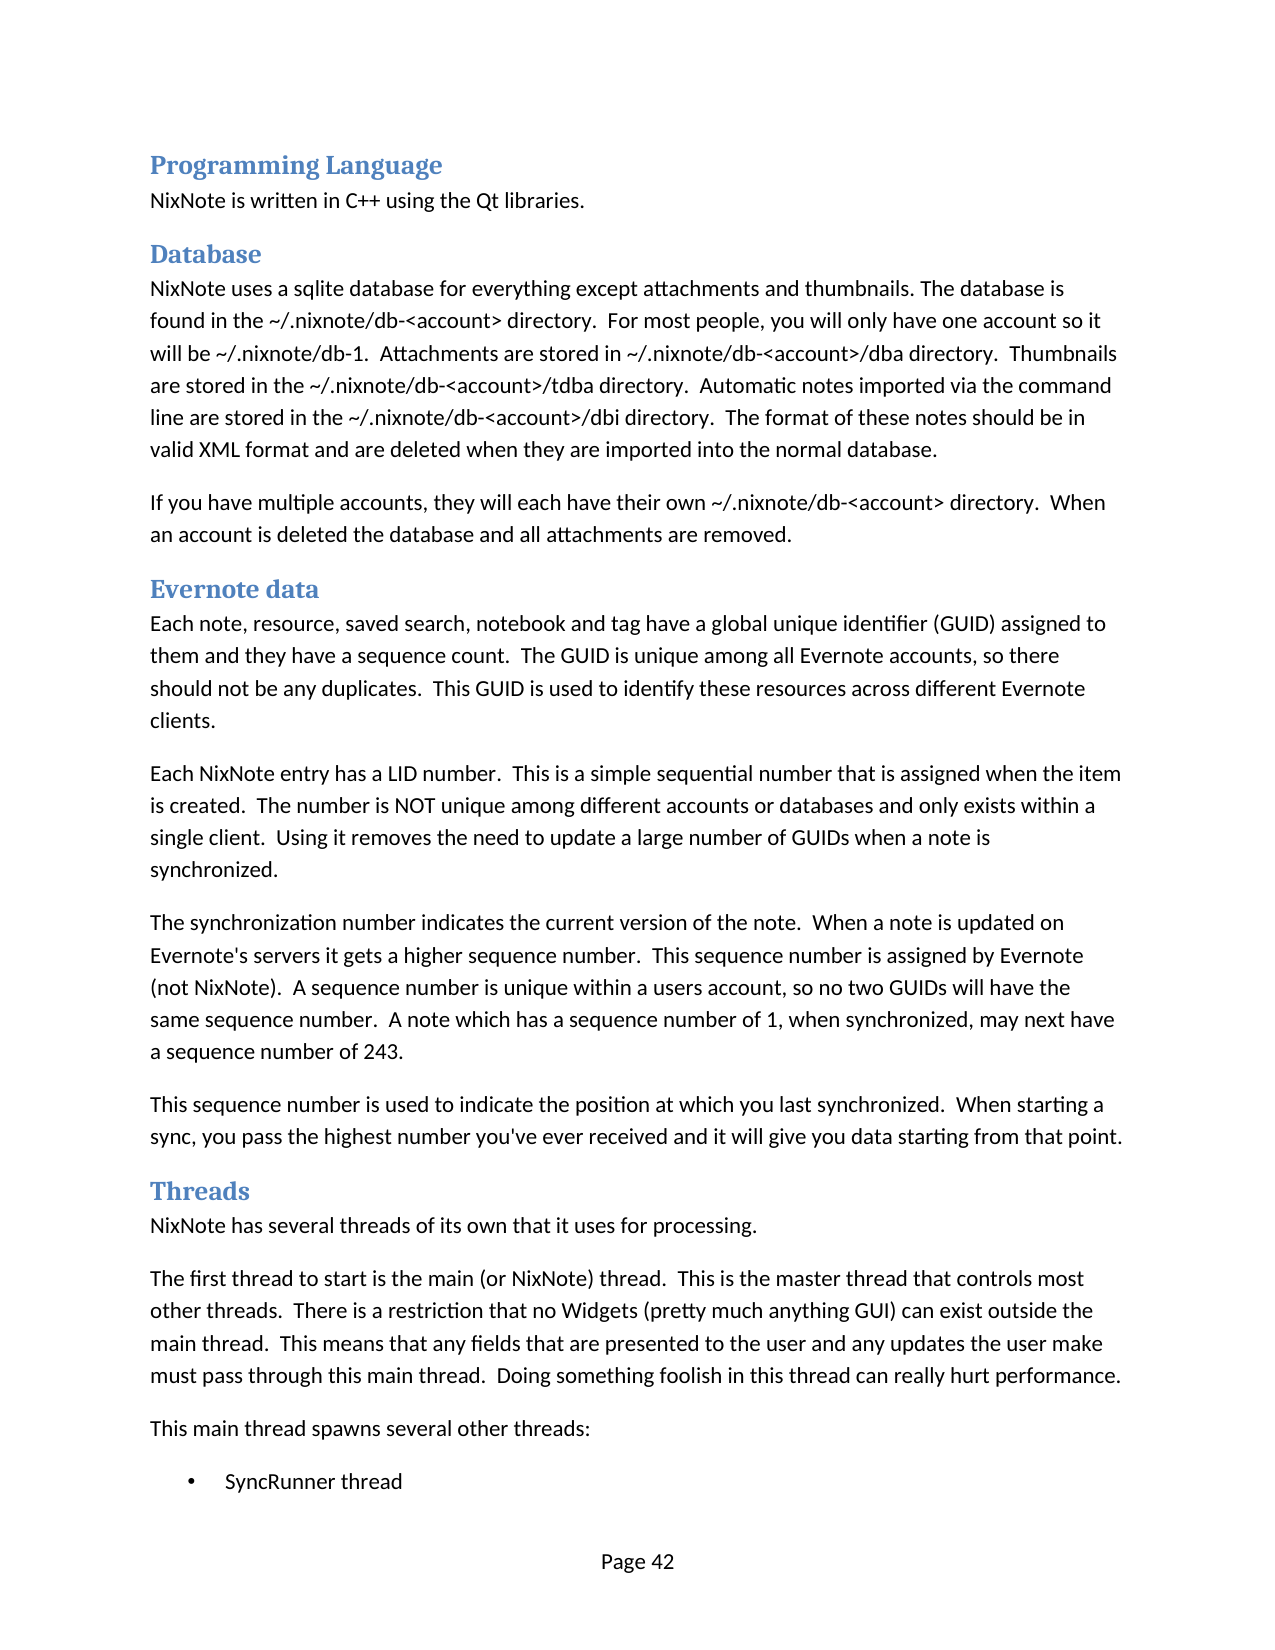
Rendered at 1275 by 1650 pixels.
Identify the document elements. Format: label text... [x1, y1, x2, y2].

subtitle Evernote data [150, 574, 1125, 605]
text If you have multiple accounts, they will each have their own ~/.nixnote/db-<account> directory. When an account is deleted the database and all attachments are removed. [150, 488, 1125, 549]
text This sequence number is used to indicate the position at which you last synchronized. When starting a sync, you pass the highest number you've ever received and it will give you data starting from that point. [150, 1090, 1125, 1151]
text Each NixNote entry has a LID number. This is a simple sequential number that is assigned when the item is created. The number is NOT unique among different accounts or databases and only exists within a single client. Using it removes the need to update a large number of GUIDs when a note is synchronized. [150, 759, 1125, 883]
text This main thread spawns several other threads: [150, 1414, 1125, 1442]
text Each note, resource, saved search, notebook and tag have a global unique identifier (GUID) assigned to them and they have a sequence count. The GUID is unique among all Evernote accounts, so there should not be any duplicates. This GUID is used to identify these resources across different Evernote clients. [150, 609, 1125, 734]
text NixNote has several threads of its own that it uses for processing. [150, 1211, 1125, 1239]
text The first thread to start is the main (or NixNote) thread. This is the master thread that controls most other threads. There is a restriction that no Widgets (pretty much anything GUI) can exist outside the main thread. This means that any fields that are presented to the user and any updates the user make must pass through this main thread. Doing something foolish in this thread can really hurt performance. [150, 1264, 1125, 1389]
list SyncRunner thread [187, 1467, 1125, 1495]
subtitle Threads [150, 1176, 1125, 1207]
text The synchronization number indicates the current version of the note. When a note is updated on Evernote's servers it gets a higher sequence number. This sequence number is assigned by Evernote (not NixNote). A sequence number is unique within a users account, so no two GUIDs will have the same sequence number. A note which has a sequence number of 1, when synchronized, may next have a sequence number of 243. [150, 908, 1125, 1065]
text NixNote is written in C++ using the Qt libraries. [150, 186, 1125, 214]
subtitle Database [150, 239, 1125, 270]
subtitle Programming Language [150, 150, 1125, 181]
text NixNote uses a sqlite database for everything except attachments and thumbnails. The database is found in the ~/.nixnote/db-<account> directory. For most people, you will only have one account so it will be ~/.nixnote/db-1. Attachments are stored in ~/.nixnote/db-<account>/dba directory. Thumbnails are stored in the ~/.nixnote/db-<account>/tdba directory. Automatic notes imported via the command line are stored in the ~/.nixnote/db-<account>/dbi directory. The format of these notes should be in valid XML format and are deleted when they are imported into the normal database. [150, 274, 1125, 463]
